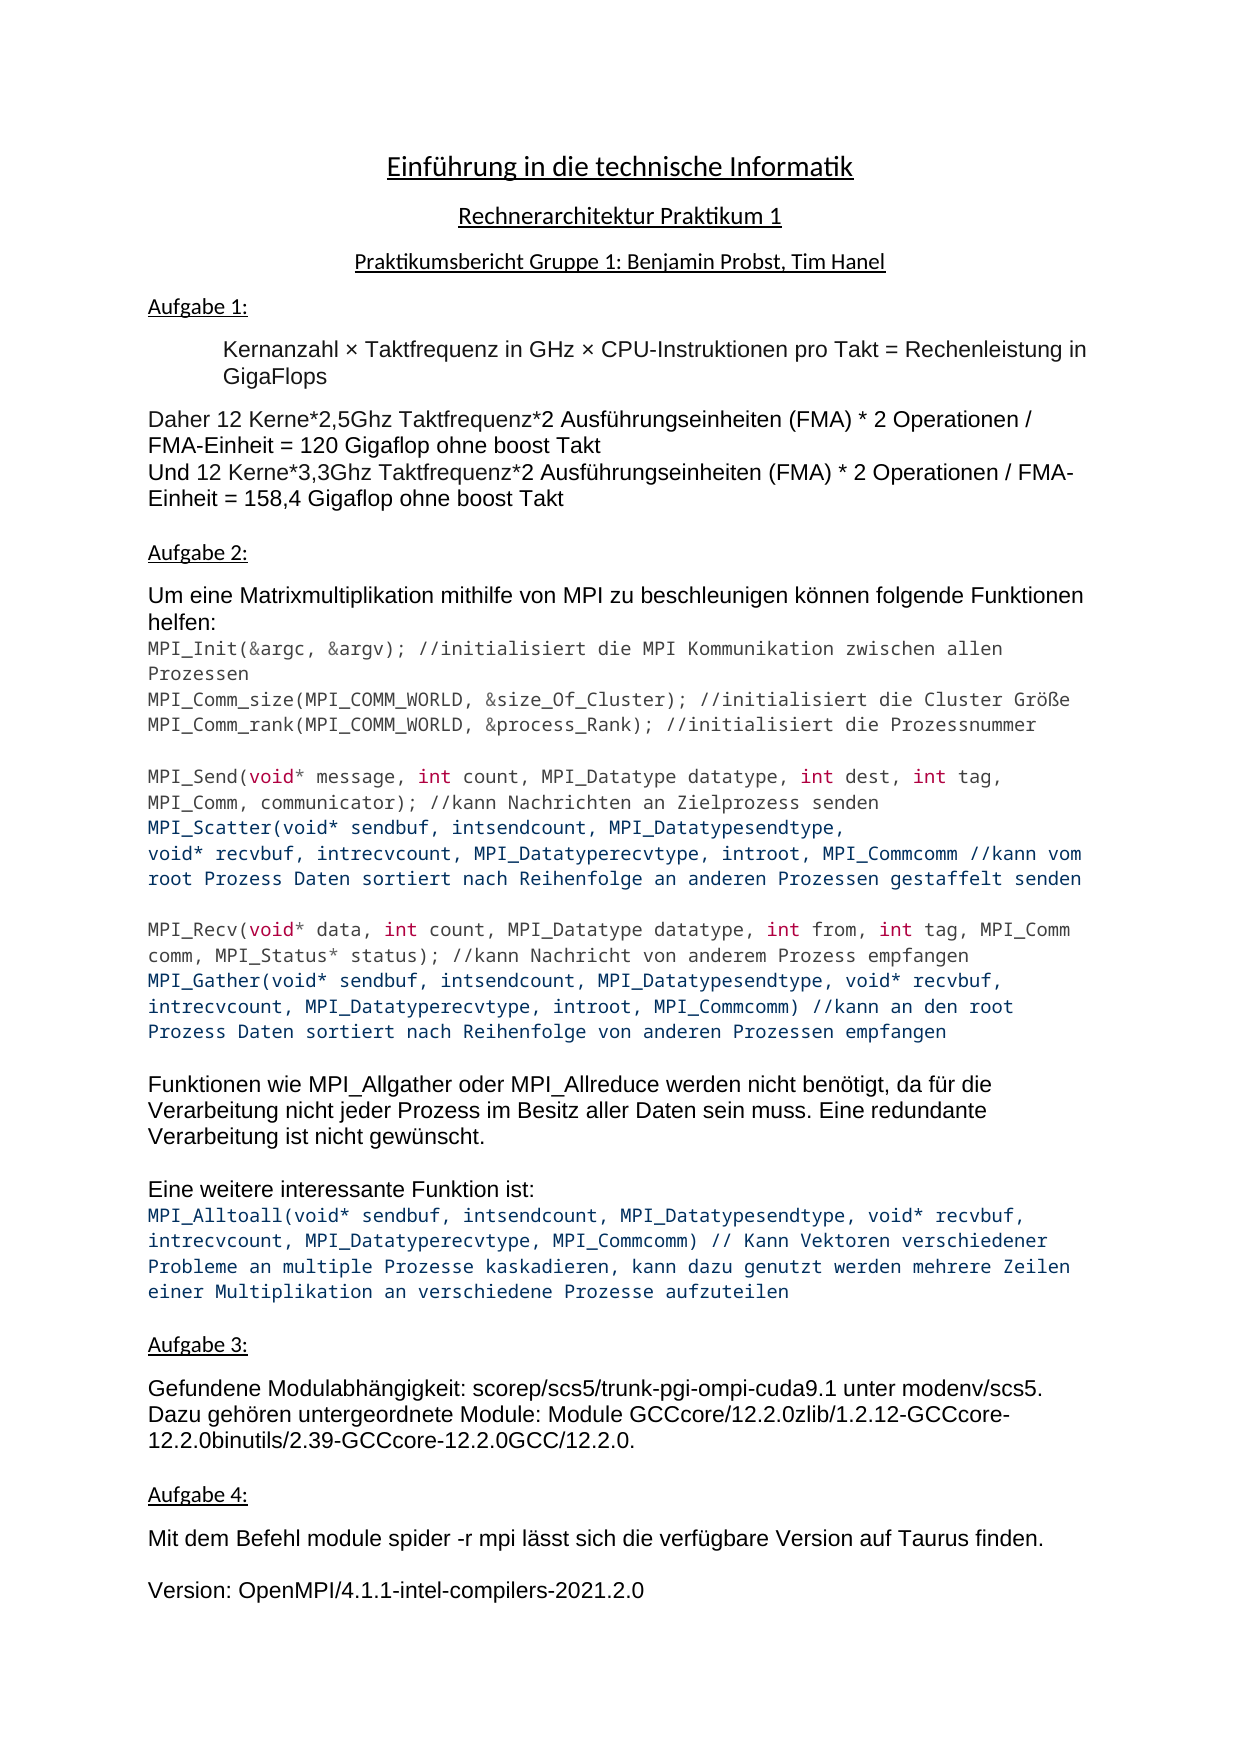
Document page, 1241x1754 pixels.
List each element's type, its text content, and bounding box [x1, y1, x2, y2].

text Um eine Matrixmultiplikation mithilfe von MPI zu beschleunigen können folgende Funktionen helfen: [148, 582, 1093, 635]
text Funktionen wie MPI_Allgather oder MPI_Allreduce werden nicht benötigt, da für die Verarbeitung nicht jeder Prozess im Besitz aller Daten sein muss. Eine redundante Verarbeitung ist nicht gewünscht. [148, 1071, 1093, 1149]
text Version: OpenMPI/4.1.1-intel-compilers-2021.2.0 [148, 1577, 1093, 1604]
text MPI_Init(&argc, &argv); //initialisiert die MPI Kommunikation zwischen allen Prozessen [148, 635, 1093, 686]
text MPI_Send(void* message, int count, MPI_Datatype datatype, int dest, int tag, MPI_Comm, communicator); //kann Nachrichten an Zielprozess senden [148, 763, 1093, 814]
text Aufgabe 2: [148, 538, 1093, 566]
text void* recvbuf, intrecvcount, MPI_Datatyperecvtype, introot, MPI_Commcomm //kann vom root Prozess Daten sortiert nach Reihenfolge an anderen Prozessen gestaffelt senden [148, 840, 1093, 891]
text Gefundene Modulabhängigkeit: scorep/scs5/trunk-pgi-ompi-cuda9.1 unter modenv/scs5. Dazu gehören untergeordnete Module: Module GCCcore/12.2.0zlib/1.2.12-GCCcore-12.2.0binutils/2.39-GCCcore-12.2.0GCC/12.2.0. [148, 1374, 1093, 1454]
text MPI_Alltoall(void* sendbuf, intsendcount, MPI_Datatypesendtype, void* recvbuf, intrecvcount, MPI_Datatyperecvtype, MPI_Commcomm) // Kann Vektoren verschiedener Probleme an multiple Prozesse kaskadieren, kann dazu genutzt werden mehrere Zeilen einer Multiplikation an verschiedene Prozesse aufzuteilen [148, 1202, 1093, 1304]
text MPI_Comm_size(MPI_COMM_WORLD, &size_Of_Cluster); //initialisiert die Cluster Größe [148, 686, 1093, 712]
text MPI_Comm_rank(MPI_COMM_WORLD, &process_Rank); //initialisiert die Prozessnummer [148, 712, 1093, 737]
text Praktikumsbericht Gruppe 1: Benjamin Probst, Tim Hanel [148, 247, 1093, 275]
text MPI_Gather(void* sendbuf, intsendcount, MPI_Datatypesendtype, void* recvbuf, [148, 968, 1093, 993]
text Aufgabe 1: [148, 292, 1093, 320]
text Eine weitere interessante Funktion ist: [148, 1176, 1093, 1202]
text Mit dem Befehl module spider -r mpi lässt sich die verfügbare Version auf Taurus finden. [148, 1525, 1093, 1551]
text Daher 12 Kerne*2,5Ghz Taktfrequenz*2 Ausführungseinheiten (FMA) * 2 Operationen / FMA-Einheit = 120 Gigaflop ohne boost Takt [148, 406, 1093, 458]
text Einführung in die technische Informatik [148, 148, 1093, 183]
text Rechnerarchitektur Praktikum 1 [148, 200, 1093, 230]
text Aufgabe 4: [148, 1480, 1093, 1508]
text MPI_Scatter(void* sendbuf, intsendcount, MPI_Datatypesendtype, [148, 814, 1093, 840]
text Kernanzahl × Taktfrequenz in GHz × CPU-Instruktionen pro Takt = Rechenleistung in GigaFlops [223, 336, 1093, 389]
text Und 12 Kerne*3,3Ghz Taktfrequenz*2 Ausführungseinheiten (FMA) * 2 Operationen / FMA-Einheit = 158,4 Gigaflop ohne boost Takt [148, 458, 1093, 511]
text intrecvcount, MPI_Datatyperecvtype, introot, MPI_Commcomm) //kann an den root Prozess Daten sortiert nach Reihenfolge von anderen Prozessen empfangen [148, 993, 1093, 1044]
text Aufgabe 3: [148, 1330, 1093, 1358]
text MPI_Recv(void* data, int count, MPI_Datatype datatype, int from, int tag, MPI_Comm comm, MPI_Status* status); //kann Nachricht von anderem Prozess empfangen [148, 917, 1093, 968]
